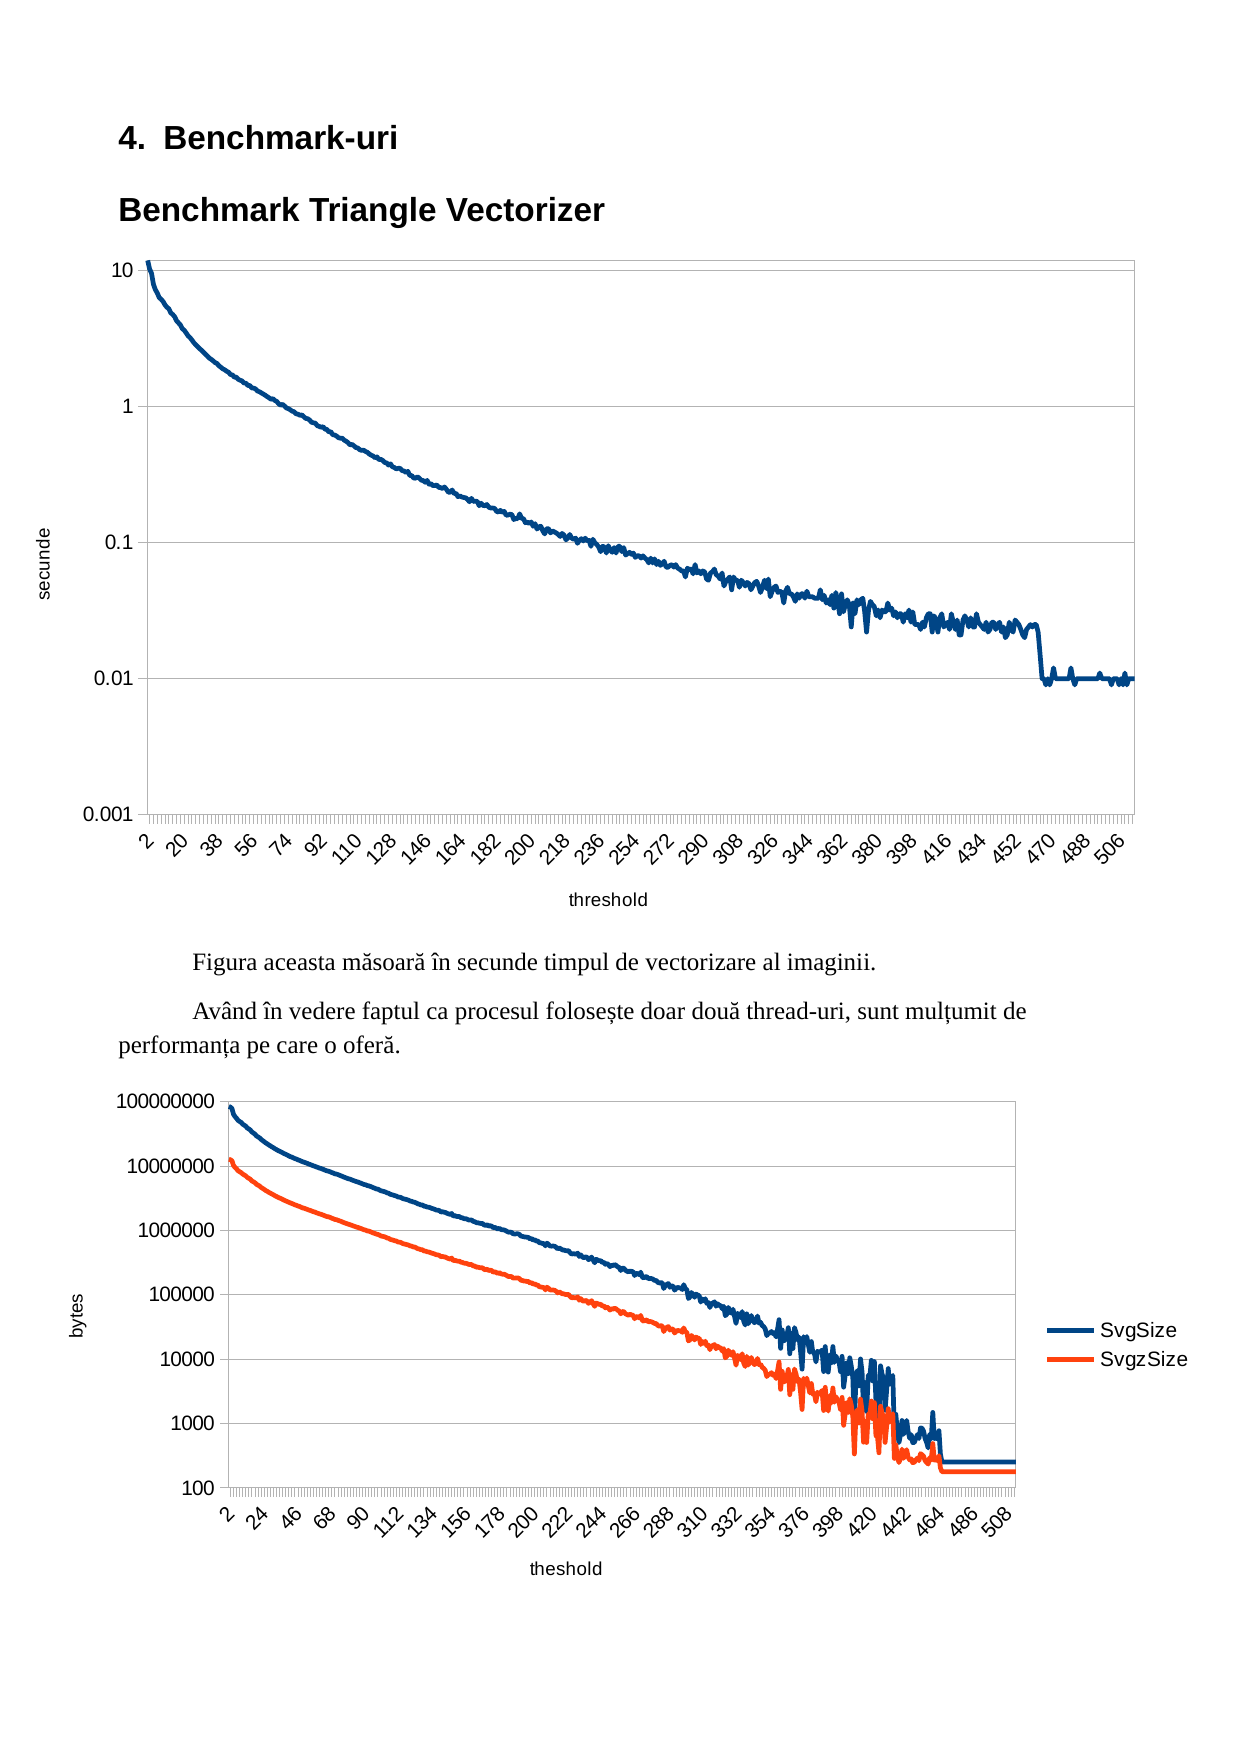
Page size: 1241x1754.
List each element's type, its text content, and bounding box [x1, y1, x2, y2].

subtitle Benchmark-uri [118, 118, 1122, 157]
text [118, 241, 1122, 245]
subtitle Benchmark Triangle Vectorizer [118, 190, 1122, 228]
text Figura aceasta măsoară în secunde timpul de vectorizare al imaginii. [118, 942, 1122, 976]
text Având în vedere faptul ca procesul folosește doar două thread-uri, sunt mulțumit de performanța pe care o oferă. [118, 996, 1122, 1059]
